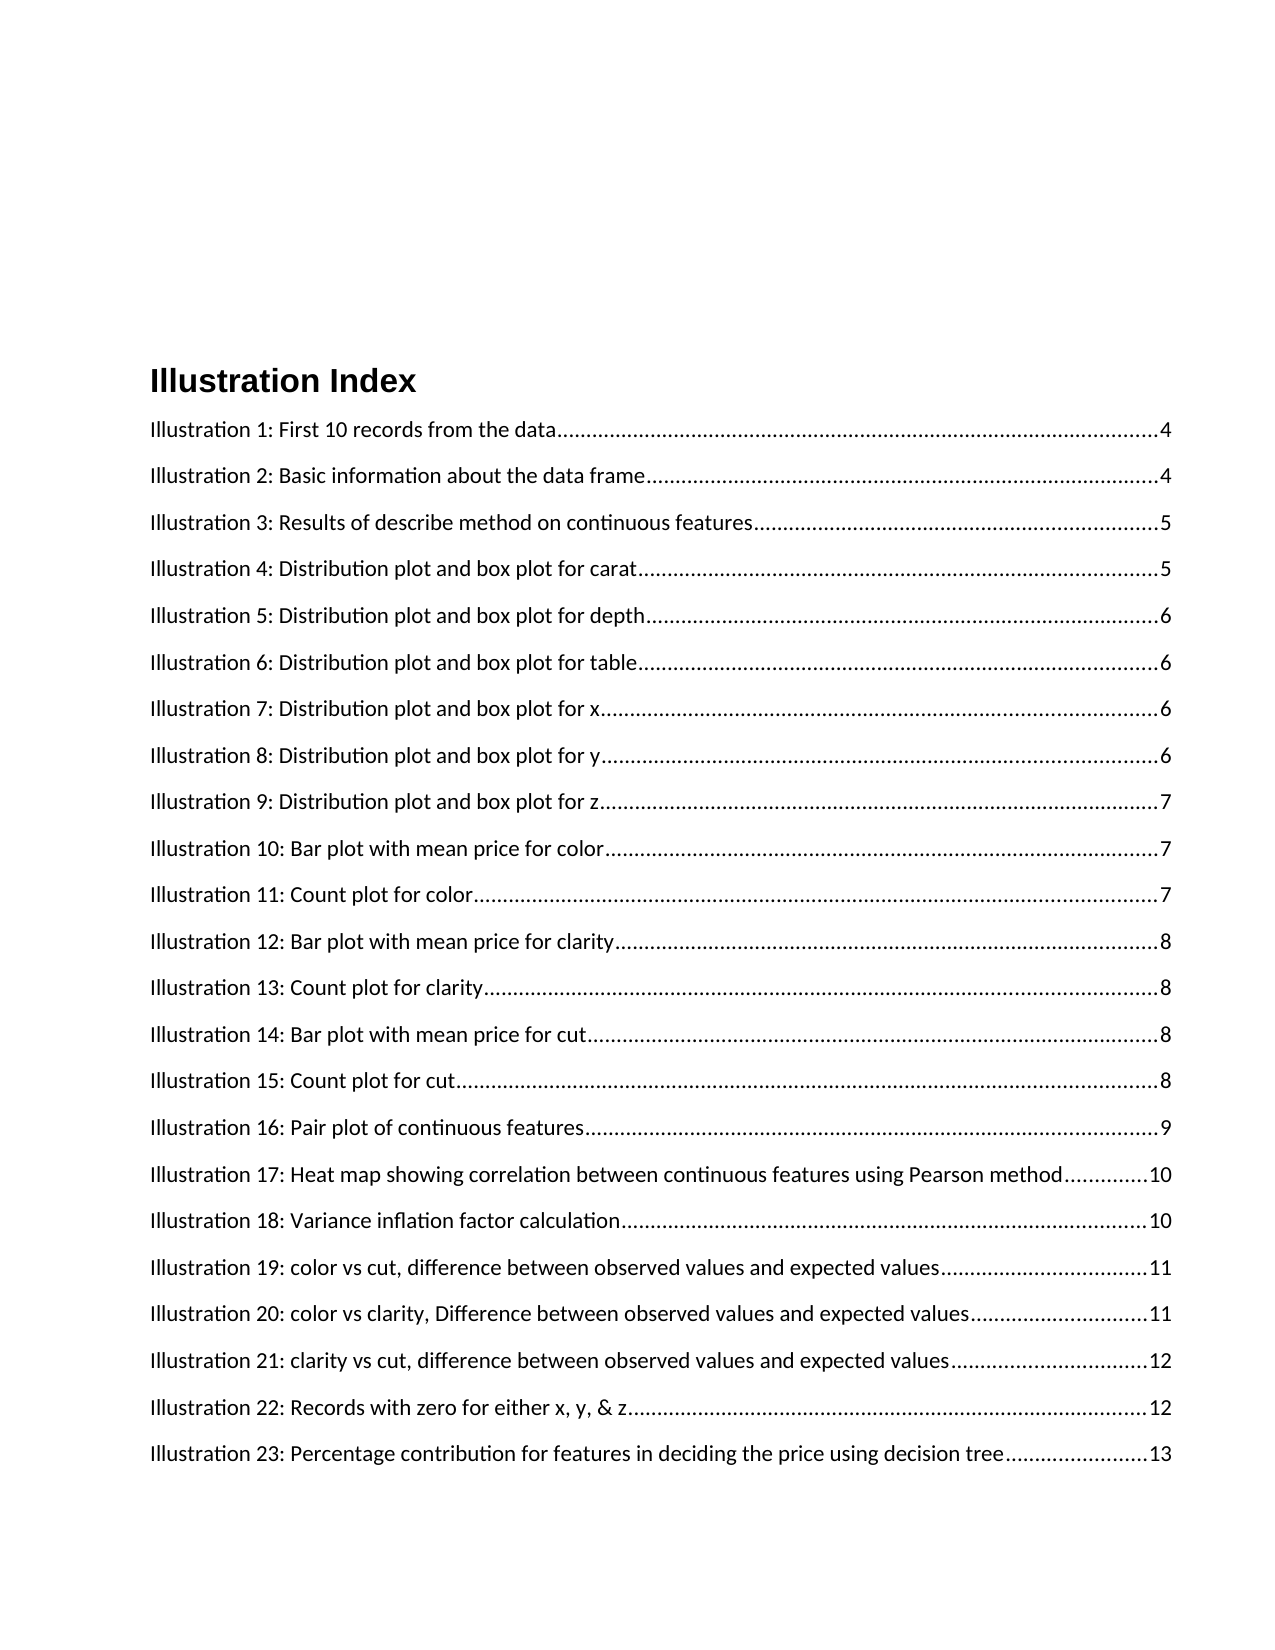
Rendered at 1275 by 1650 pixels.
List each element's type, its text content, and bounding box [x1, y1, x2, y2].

text Illustration 22: Records with zero for either x, y, & z 12 [150, 1393, 1172, 1421]
text Illustration 16: Pair plot of continuous features 9 [150, 1113, 1172, 1141]
text Illustration 1: First 10 records from the data 4 [150, 415, 1172, 443]
text Illustration 15: Count plot for cut 8 [150, 1067, 1172, 1095]
text Illustration 13: Count plot for clarity 8 [150, 973, 1172, 1002]
text Illustration 20: color vs clarity, Difference between observed values and expected values 11 [150, 1299, 1172, 1327]
text Illustration 4: Distribution plot and box plot for carat 5 [150, 554, 1172, 582]
text Illustration 7: Distribution plot and box plot for x 6 [150, 694, 1172, 722]
text Illustration 14: Bar plot with mean price for cut 8 [150, 1020, 1172, 1048]
text Illustration 8: Distribution plot and box plot for y 6 [150, 741, 1172, 769]
text Illustration 5: Distribution plot and box plot for depth 6 [150, 601, 1172, 629]
text Illustration 12: Bar plot with mean price for clarity 8 [150, 927, 1172, 955]
text Illustration 10: Bar plot with mean price for color 7 [150, 834, 1172, 862]
text Illustration 23: Percentage contribution for features in deciding the price using decision tree 13 [150, 1439, 1172, 1467]
text Illustration 17: Heat map showing correlation between continuous features using Pearson method 10 [150, 1160, 1172, 1188]
text Illustration 18: Variance inflation factor calculation 10 [150, 1206, 1172, 1234]
text Illustration 3: Results of describe method on continuous features 5 [150, 508, 1172, 536]
text Illustration 11: Count plot for color 7 [150, 880, 1172, 908]
text Illustration 21: clarity vs cut, difference between observed values and expected values 12 [150, 1346, 1172, 1374]
text Illustration 9: Distribution plot and box plot for z 7 [150, 787, 1172, 815]
text Illustration 19: color vs cut, difference between observed values and expected values 11 [150, 1253, 1172, 1281]
text Illustration 6: Distribution plot and box plot for table 6 [150, 648, 1172, 676]
subtitle Illustration Index [150, 361, 1172, 400]
text Illustration 2: Basic information about the data frame 4 [150, 461, 1172, 489]
